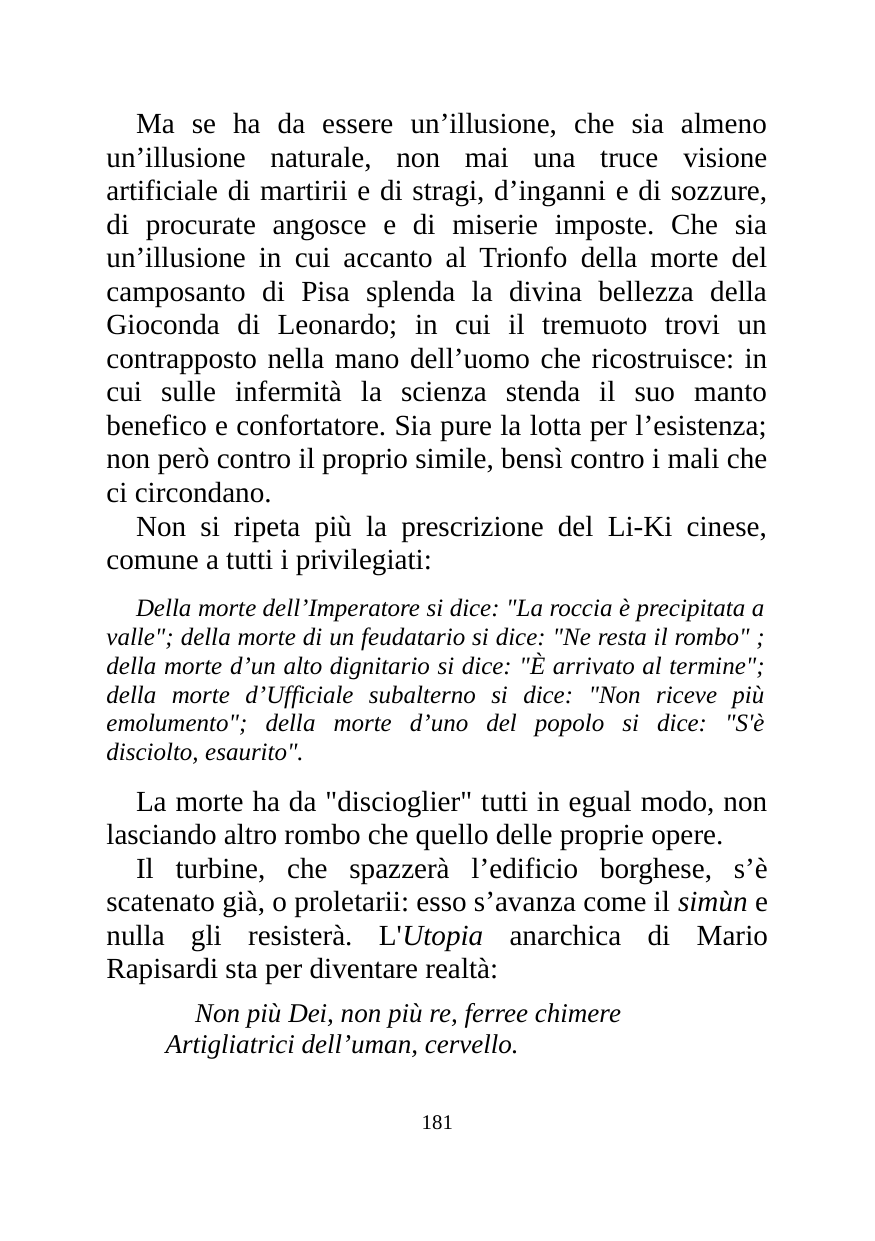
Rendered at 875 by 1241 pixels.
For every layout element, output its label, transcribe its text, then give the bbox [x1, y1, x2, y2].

text Il turbine, che spazzerà l’edificio borghese, s’è scatenato già, o proletarii: esso s’avanza come il simùn e nulla gli resisterà. L'Utopia anarchica di Mario Rapisardi sta per diventare realtà: [106, 851, 768, 985]
text La morte ha da "discioglier" tutti in egual modo, non lasciando altro rombo che quello delle proprie opere. [106, 784, 768, 851]
text Non più Dei, non più re, ferree chimere Artigliatrici dell’uman, cervello. [165, 997, 768, 1059]
text Non si ripeta più la prescrizione del Li-Ki cinese, comune a tutti i privilegiati: [106, 509, 768, 576]
text Della morte dell’Imperatore si dice: "La roccia è precipitata a valle"; della morte di un feudatario si dice: "Ne resta il rombo" ; della morte d’un alto dignitario si dice: "È arrivato al termine"; della morte d’Ufficiale subalterno si dice: "Non riceve più emolumento"; della morte d’uno del popolo si dice: "S'è disciolto, esaurito". [106, 593, 768, 766]
text Ma se ha da essere un’illusione, che sia almeno un’illusione naturale, non mai una truce visione artificiale di martirii e di stragi, d’inganni e di sozzure, di procurate angosce e di miserie imposte. Che sia un’illusione in cui accanto al Trionfo della morte del camposanto di Pisa splenda la divina bellezza della Gioconda di Leonardo; in cui il tremuoto trovi un contrapposto nella mano dell’uomo che ricostruisce: in cui sulle infermità la scienza stenda il suo manto benefico e confortatore. Sia pure la lotta per l’esistenza; non però contro il proprio simile, bensì contro i mali che ci circondano. [106, 106, 768, 509]
